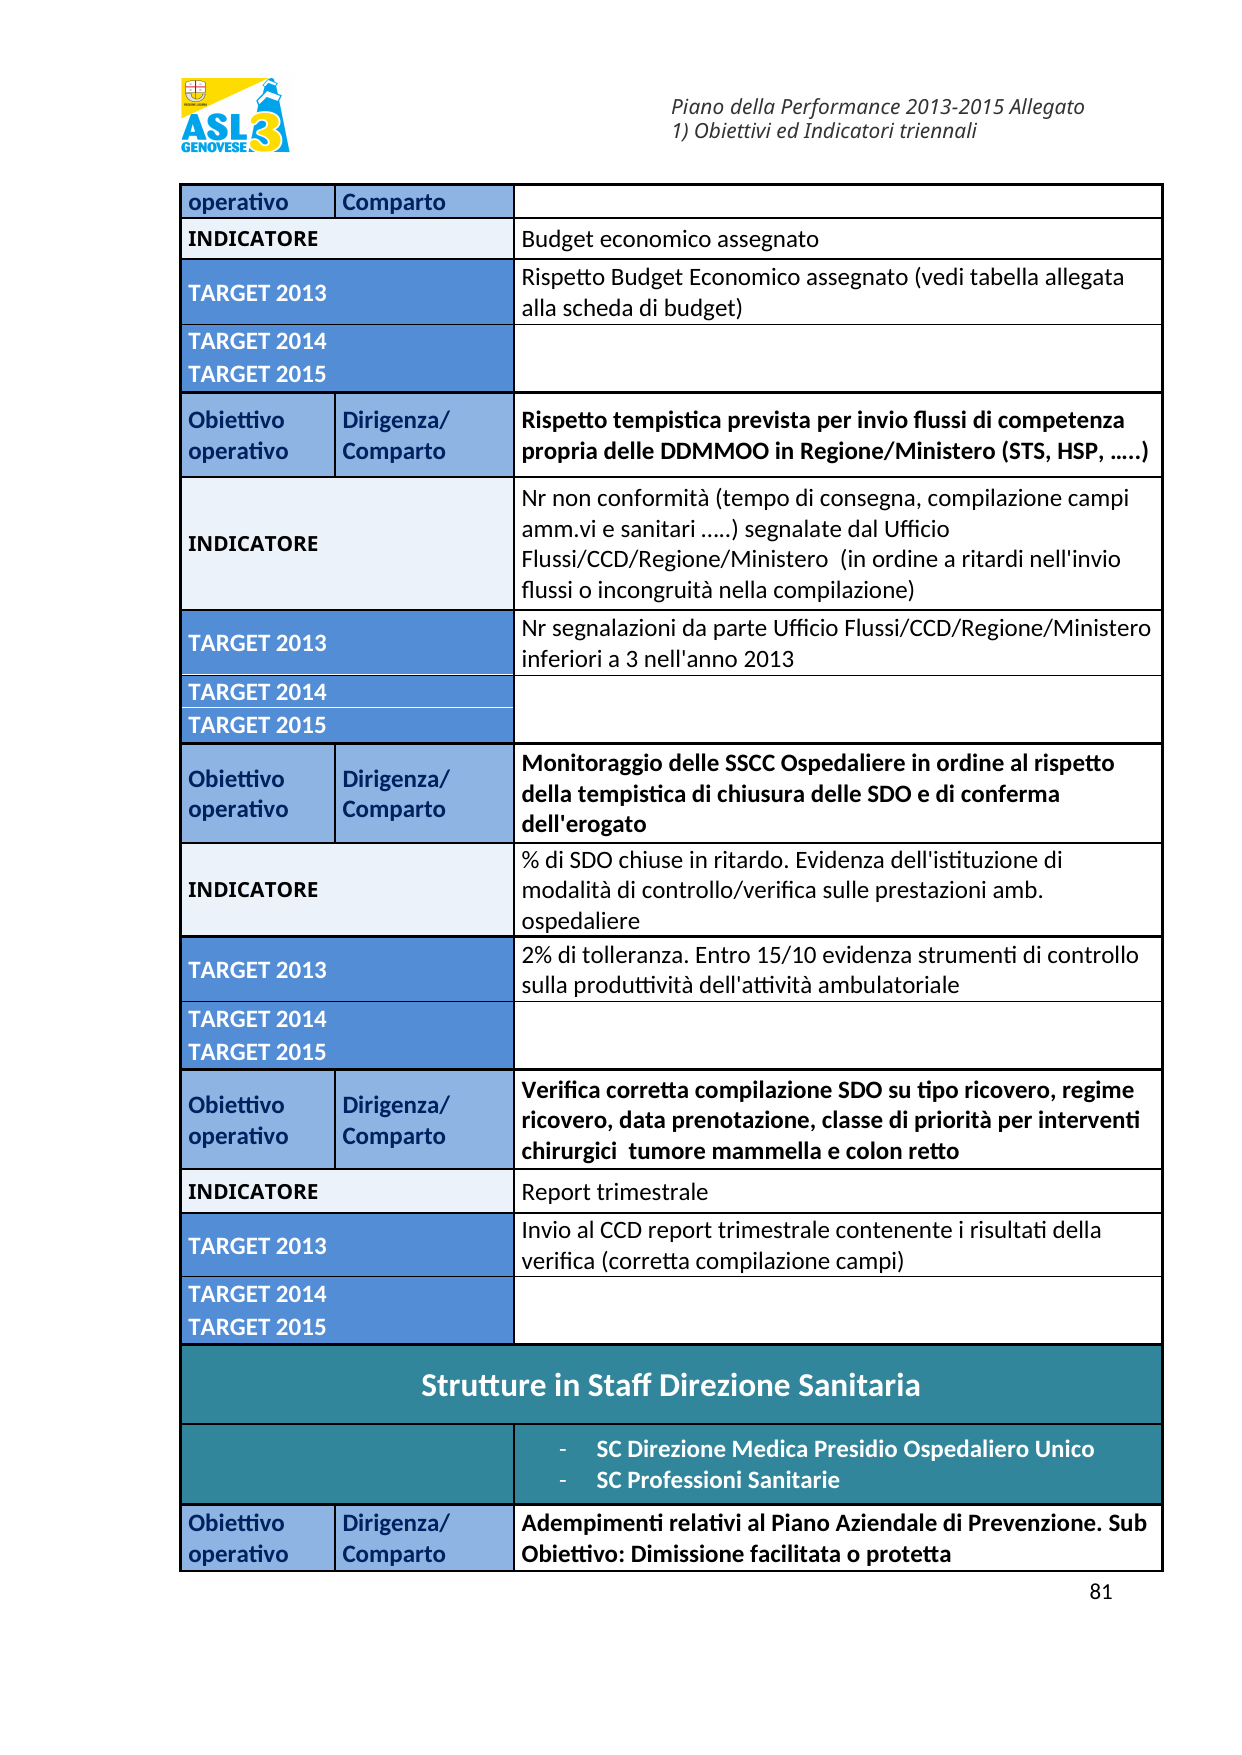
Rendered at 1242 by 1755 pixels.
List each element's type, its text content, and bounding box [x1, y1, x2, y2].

table_cell [515, 1002, 1161, 1034]
table_cell Dirigenza/ Comparto [336, 394, 513, 476]
table_cell TARGET 2014 [182, 676, 335, 707]
table_cell TARGET 2014 [182, 325, 335, 357]
table_cell [515, 1034, 1161, 1068]
table_cell Adempimenti relativi al Piano Aziendale di Prevenzione. Sub Obiettivo: Dimissione facilitata o protetta [515, 1506, 1161, 1570]
table_cell Dirigenza/ Comparto [336, 1071, 513, 1168]
table_cell % di SDO chiuse in ritardo. Evidenza dell'istituzione di modalità di controllo/verifica sulle prestazioni amb. ospedaliere [515, 844, 1161, 935]
table_cell Nr non conformità (tempo di consegna, compilazione campi amm.vi e sanitari …..) segnalate dal Ufficio Flussi/CCD/Regione/Ministero (in ordine a ritardi nell'invio flussi o incongruità nella compilazione) [515, 478, 1161, 609]
table_cell TARGET 2015 [182, 1309, 335, 1343]
table_cell [515, 186, 1161, 217]
table_cell TARGET 2013 [182, 938, 335, 1001]
table_cell SC Direzione Medica Presidio Ospedaliero Unico SC Professioni Sanitarie [515, 1425, 1161, 1503]
table_cell Dirigenza/ Comparto [336, 1506, 513, 1570]
table_cell operativo [182, 186, 334, 217]
table_cell [515, 708, 1161, 742]
table_cell [335, 325, 513, 357]
table_cell Rispetto tempistica prevista per invio flussi di competenza propria delle DDMMOO in Regione/Ministero (STS, HSP, …..) [515, 394, 1161, 476]
table_cell Report trimestrale [515, 1170, 1161, 1212]
table_cell Obiettivo operativo [182, 1071, 334, 1168]
table_cell TARGET 2013 [182, 1214, 335, 1276]
table_cell INDICATORE [182, 219, 513, 258]
table_cell [335, 708, 513, 742]
table_cell TARGET 2015 [182, 1034, 335, 1068]
table_cell TARGET 2014 [182, 1002, 335, 1034]
table_cell Obiettivo operativo [182, 394, 334, 476]
table_cell [335, 1214, 513, 1276]
table_cell Obiettivo operativo [182, 745, 334, 842]
table_cell INDICATORE [182, 478, 513, 609]
table_cell INDICATORE [182, 1170, 513, 1212]
table_cell TARGET 2014 [182, 1277, 335, 1309]
table_cell Strutture in Staff Direzione Sanitaria [182, 1346, 1161, 1423]
table_cell [335, 676, 513, 707]
table_cell [335, 1309, 513, 1343]
table_cell Obiettivo operativo [182, 1506, 334, 1570]
table_cell [335, 1425, 513, 1503]
table_cell INDICATORE [182, 844, 513, 935]
table_cell Comparto [336, 186, 513, 217]
table_cell Invio al CCD report trimestrale contenente i risultati della verifica (corretta compilazione campi) [515, 1214, 1161, 1276]
table_cell Budget economico assegnato [515, 219, 1161, 258]
table_cell 2% di tolleranza. Entro 15/10 evidenza strumenti di controllo sulla produttività dell'attività ambulatoriale [515, 938, 1161, 1001]
table_cell [515, 325, 1161, 357]
table_cell TARGET 2015 [182, 708, 335, 742]
table_cell [335, 1002, 513, 1034]
table_cell [335, 357, 513, 391]
table_cell TARGET 2015 [182, 357, 335, 391]
table_cell [182, 1425, 335, 1503]
table_cell [515, 676, 1161, 707]
table_cell [515, 1309, 1161, 1343]
table_cell Dirigenza/ Comparto [336, 745, 513, 842]
table_cell TARGET 2013 [182, 611, 335, 674]
table_cell TARGET 2013 [182, 260, 335, 324]
table_cell Verifica corretta compilazione SDO su tipo ricovero, regime ricovero, data prenotazione, classe di priorità per interventi chirurgici tumore mammella e colon retto [515, 1071, 1161, 1168]
table_cell [335, 938, 513, 1001]
table_cell [335, 611, 513, 674]
table_cell Rispetto Budget Economico assegnato (vedi tabella allegata alla scheda di budget) [515, 260, 1161, 324]
table_cell [335, 1277, 513, 1309]
table_cell [515, 1277, 1161, 1309]
table_cell [335, 1034, 513, 1068]
table_cell Monitoraggio delle SSCC Ospedaliere in ordine al rispetto della tempistica di chiusura delle SDO e di conferma dell'erogato [515, 745, 1161, 842]
table_cell Nr segnalazioni da parte Ufficio Flussi/CCD/Regione/Ministero inferiori a 3 nell'anno 2013 [515, 611, 1161, 674]
table_cell [335, 260, 513, 324]
table_cell [515, 357, 1161, 391]
